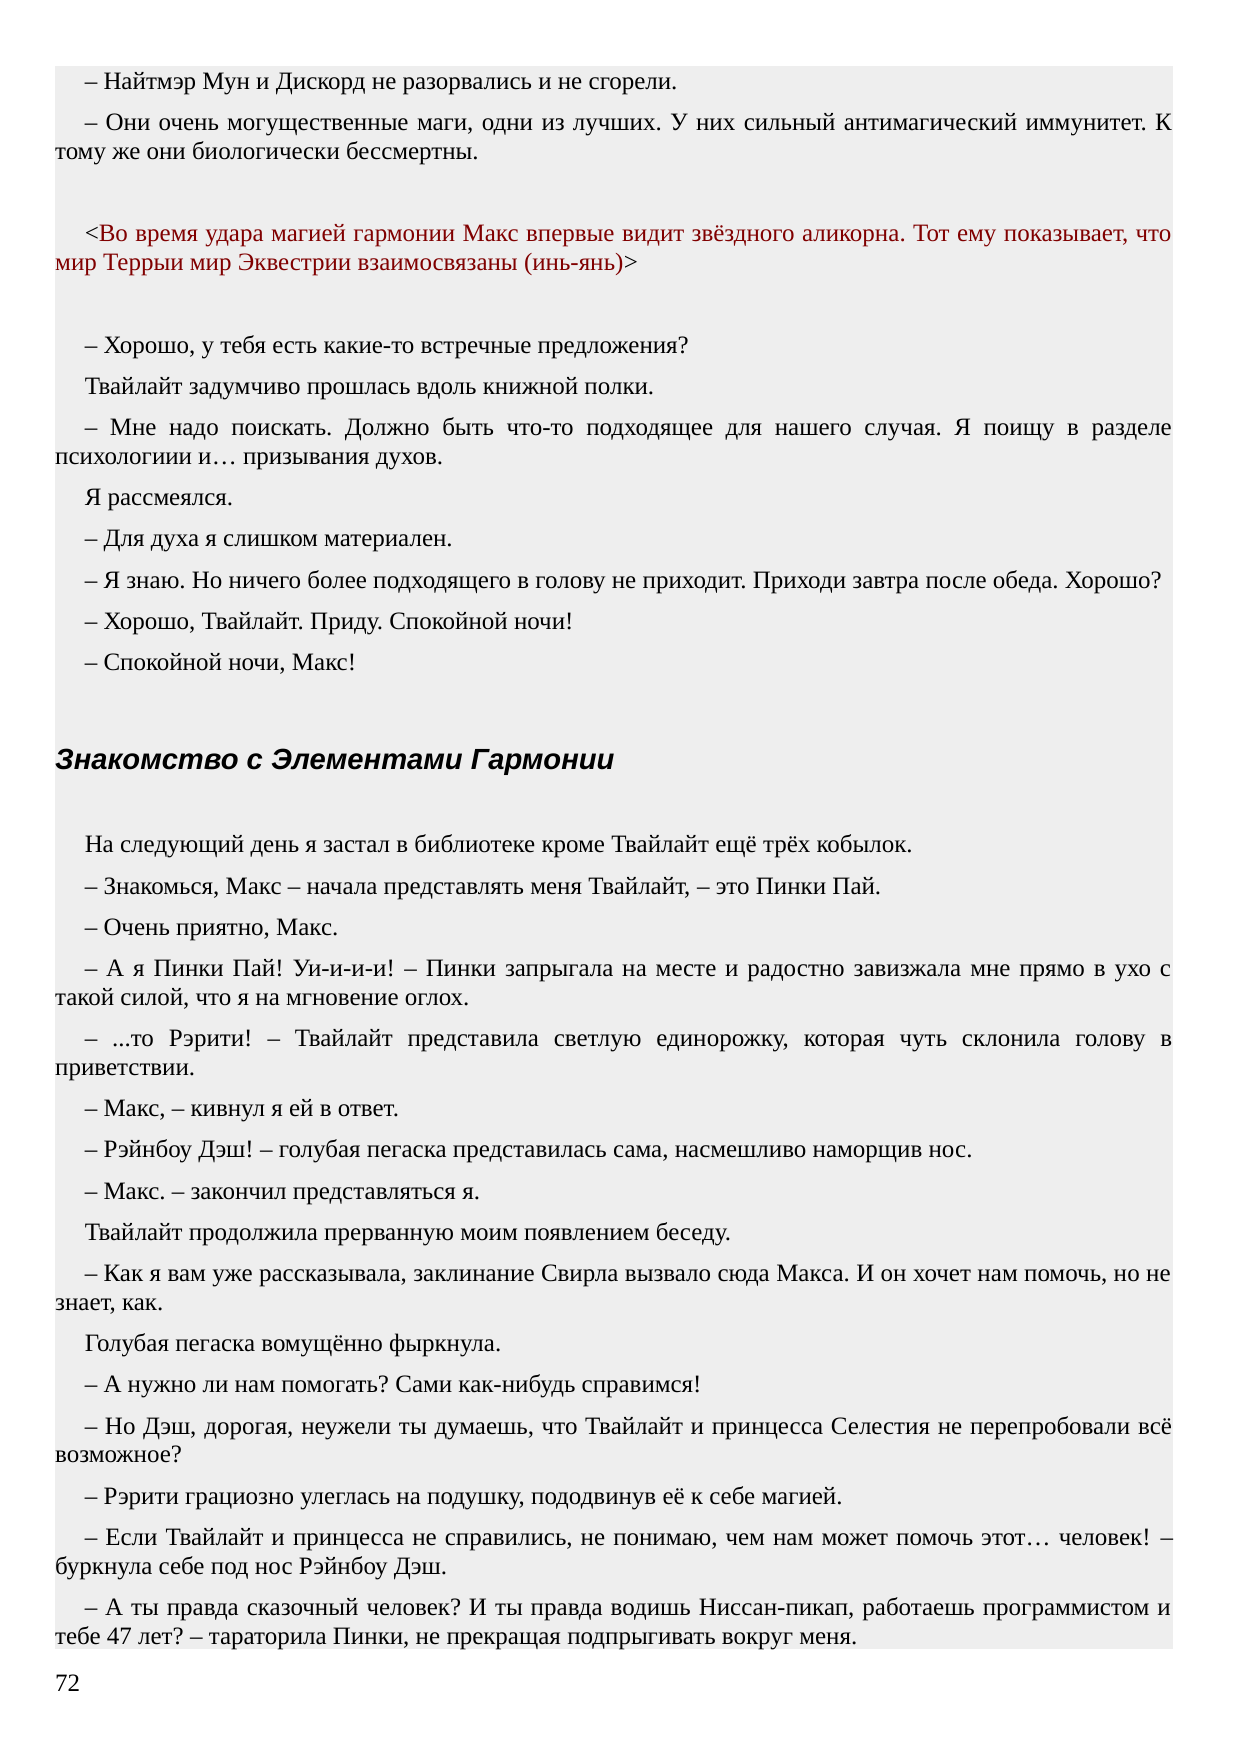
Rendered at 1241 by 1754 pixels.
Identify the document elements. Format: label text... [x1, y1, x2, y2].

text <Во время удара магией гармонии Макс впервые видит звёздного аликорна. Тот ему показывает, что мир Террыи мир Эквестрии взаимосвязаны (инь-янь)> [55, 218, 1173, 276]
text – Рэйнбоу Дэш! – голубая пегаска представилась сама, насмешливо наморщив нос. [55, 1134, 1173, 1163]
text – А я Пинки Пай! Уи-и-и-и! – Пинки запрыгала на месте и радостно завизжала мне прямо в ухо с такой силой, что я на мгновение оглох. [55, 953, 1173, 1011]
text Я рассмеялся. [55, 482, 1173, 511]
text Твайлайт задумчиво прошлась вдоль книжной полки. [55, 371, 1173, 400]
text – Хорошо, Твайлайт. Приду. Спокойной ночи! [55, 606, 1173, 635]
text – Макс, – кивнул я ей в ответ. [55, 1093, 1173, 1122]
subtitle Знакомство с Элементами Гармонии [55, 742, 1173, 776]
text Голубая пегаска вомущённо фыркнула. [55, 1328, 1173, 1357]
text – Знакомься, Макс – начала представлять меня Твайлайт, – это Пинки Пай. [55, 871, 1173, 899]
text – Если Твайлайт и принцесса не справились, не понимаю, чем нам может помочь этот… человек! – буркнула себе под нос Рэйнбоу Дэш. [55, 1522, 1173, 1579]
text – Спокойной ночи, Макс! [55, 647, 1173, 676]
text – Как я вам уже рассказывала, заклинание Свирла вызвало сюда Макса. И он хочет нам помочь, но не знает, как. [55, 1258, 1173, 1316]
text – А ты правда сказочный человек? И ты правда водишь Ниссан-пикап, работаешь программистом и тебе 47 лет? – тараторила Пинки, не прекращая подпрыгивать вокруг меня. [55, 1592, 1173, 1649]
text На следующий день я застал в библиотеке кроме Твайлайт ещё трёх кобылок. [55, 829, 1173, 858]
text – Найтмэр Мун и Дискорд не разорвались и не сгорели. [55, 66, 1173, 95]
text – Я знаю. Но ничего более подходящего в голову не приходит. Приходи завтра после обеда. Хорошо? [55, 565, 1173, 593]
text – Мне надо поискать. Должно быть что-то подходящее для нашего случая. Я поищу в разделе психологиии и… призывания духов. [55, 412, 1173, 470]
text – Но Дэш, дорогая, неужели ты думаешь, что Твайлайт и принцесса Селестия не перепробовали всё возможное? [55, 1411, 1173, 1468]
text – Они очень могущественные маги, одни из лучших. У них сильный антимагический иммунитет. К тому же они биологически бессмертны. [55, 107, 1173, 165]
text – Макс. – закончил представляться я. [55, 1176, 1173, 1204]
text – Рэрити грациозно улеглась на подушку, пододвинув её к себе магией. [55, 1481, 1173, 1509]
text – Очень приятно, Макс. [55, 912, 1173, 941]
text – А нужно ли нам помогать? Сами как-нибудь справимся! [55, 1369, 1173, 1398]
text – Хорошо, у тебя есть какие-то встречные предложения? [55, 330, 1173, 358]
text – ...то Рэрити! – Твайлайт представила светлую единорожку, которая чуть склонила голову в приветствии. [55, 1023, 1173, 1081]
text – Для духа я слишком материален. [55, 523, 1173, 552]
text Твайлайт продолжила прерванную моим появлением беседу. [55, 1217, 1173, 1246]
